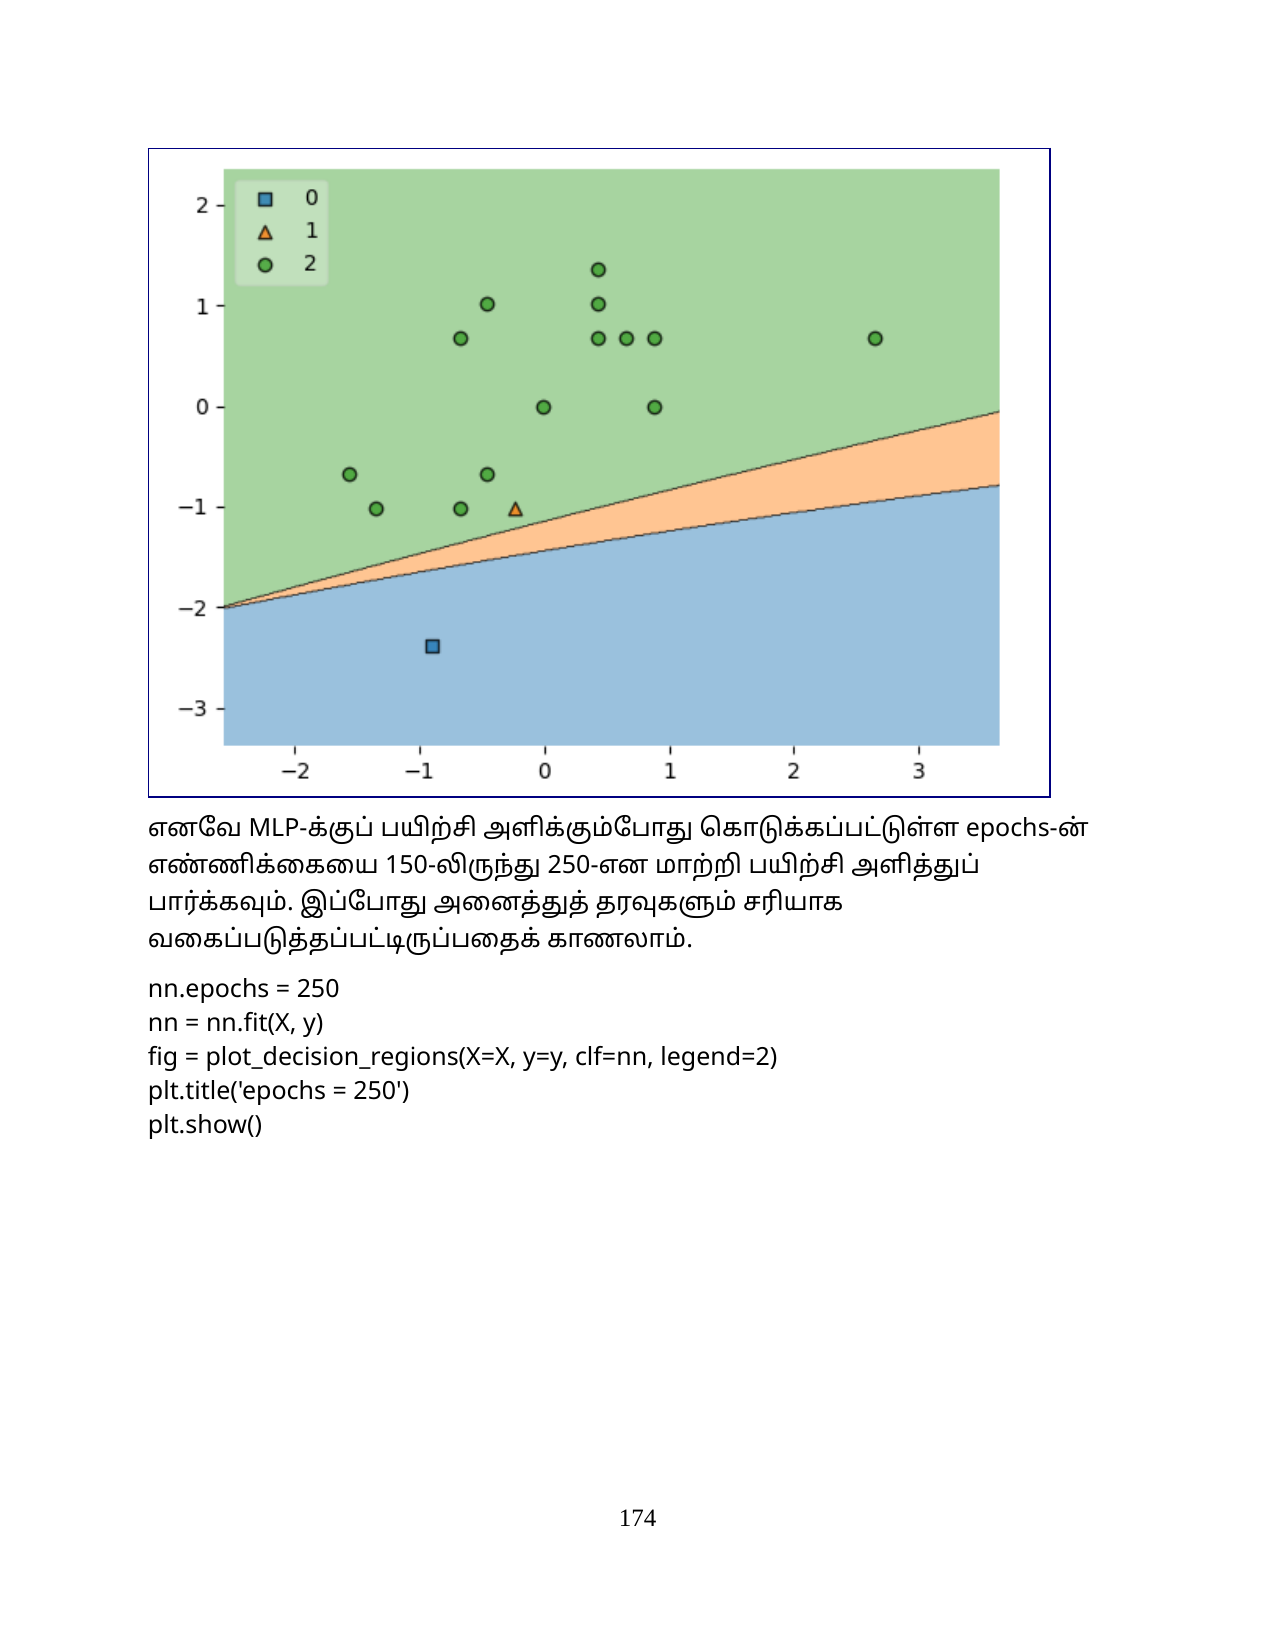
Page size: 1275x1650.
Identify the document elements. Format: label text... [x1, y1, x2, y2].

text nn.epochs = 250 nn = nn.fit(X, y) fig = plot_decision_regions(X=X, y=y, clf=nn, legend=2) plt.title('epochs = 250') plt.show() [118, 941, 1157, 1170]
picture [149, 149, 1049, 796]
text எனவே MLP-க்குப் பயிற்சி அளிக்கும்போது கொடுக்கப்பட்டுள்ள epochs-ன் எண்ணிக்கையை 150-லிருந்து 250-என மாற்றி பயிற்சி அளித்துப் பார்க்கவும். இப்போது அனைத்துத் தரவுகளும் சரியாக வகைப்படுத்தப்பட்டிருப்பதைக் காணலாம். [118, 781, 1157, 941]
